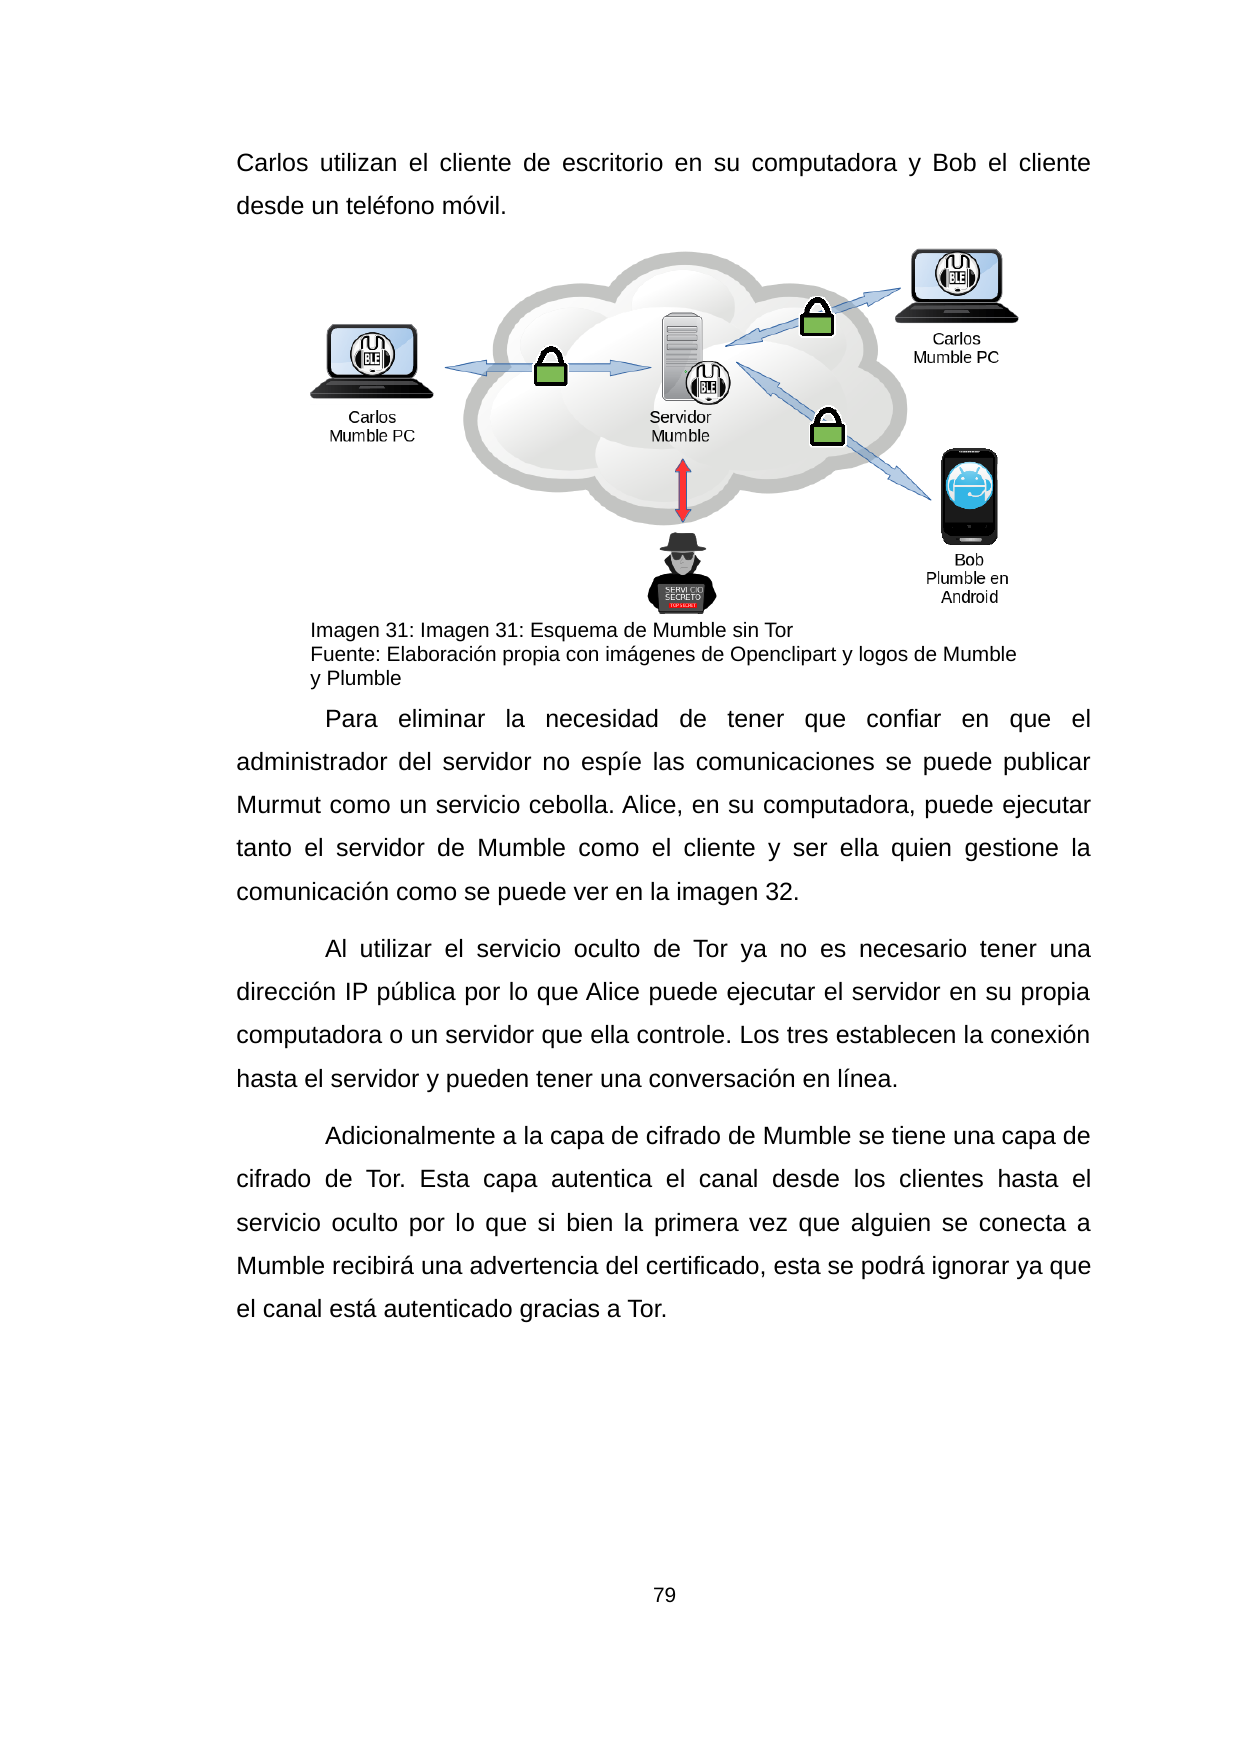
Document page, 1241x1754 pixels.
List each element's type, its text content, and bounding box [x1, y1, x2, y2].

text Imagen 31: Imagen 31: Esquema de Mumble sin Tor Fuente: Elaboración propia con imágenes de Openclipart y logos de Mumble y Plumble [310, 614, 1019, 690]
text Adicionalmente a la capa de cifrado de Mumble se tiene una capa de cifrado de Tor. Esta capa autentica el canal desde los clientes hasta el servicio oculto por lo que si bien la primera vez que alguien se conecta a Mumble recibirá una advertencia del certificado, esta se podrá ignorar ya que el canal está autenticado gracias a Tor. [236, 1121, 1093, 1323]
text Para eliminar la necesidad de tener que confiar en que el administrador del servidor no espíe las comunicaciones se puede publicar Murmut como un servicio cebolla. Alice, en su computadora, puede ejecutar tanto el servidor de Mumble como el cliente y ser ella quien gestione la comunicación como se puede ver en la imagen 32. [236, 614, 1093, 905]
text Al utilizar el servicio oculto de Tor ya no es necesario tener una dirección IP pública por lo que Alice puede ejecutar el servidor en su propia computadora o un servidor que ella controle. Los tres establecen la conexión hasta el servidor y pueden tener una conversación en línea. [236, 934, 1093, 1092]
text Carlos utilizan el cliente de escritorio en su computadora y Bob el cliente desde un teléfono móvil. [236, 148, 1093, 219]
picture [310, 248, 1019, 614]
